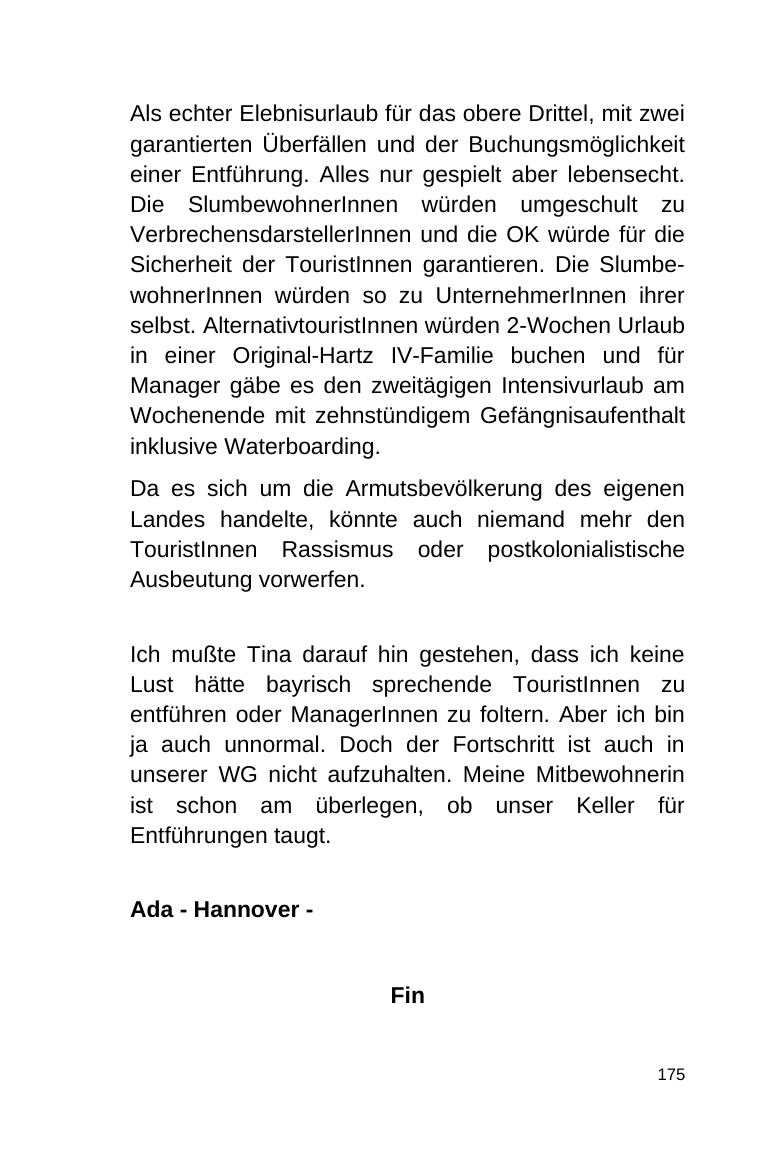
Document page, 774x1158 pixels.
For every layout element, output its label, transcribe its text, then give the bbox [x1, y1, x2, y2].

text Als echter Elebnisurlaub für das obere Drittel, mit zwei garantierten Überfällen und der Buchungsmöglichkeit einer Entführung. Alles nur gespielt aber lebensecht. Die SlumbewohnerInnen würden umgeschult zu VerbrechensdarstellerInnen und die OK würde für die Sicherheit der TouristInnen garantieren. Die Slumbe-wohnerInnen würden so zu UnternehmerInnen ihrer selbst. AlternativtouristInnen würden 2-Wochen Urlaub in einer Original-Hartz IV-Familie buchen und für Manager gäbe es den zweitägigen Intensivurlaub am Wochenende mit zehnstündigem Gefängnisaufenthalt inklusive Waterboarding. [130, 100, 685, 459]
text Da es sich um die Armutsbevölkerung des eigenen Landes handelte, könnte auch niemand mehr den TouristInnen Rassismus oder postkolonialistische Ausbeutung vorwerfen. [130, 475, 685, 592]
text Fin [130, 982, 685, 1008]
text Ich mußte Tina darauf hin gestehen, dass ich keine Lust hätte bayrisch sprechende TouristInnen zu entführen oder ManagerInnen zu foltern. Aber ich bin ja auch unnormal. Doch der Fortschritt ist auch in unserer WG nicht aufzuhalten. Meine Mitbewohnerin ist schon am überlegen, ob unser Keller für Entführungen taugt. [130, 641, 685, 848]
text Ada - Hannover - [130, 896, 685, 923]
